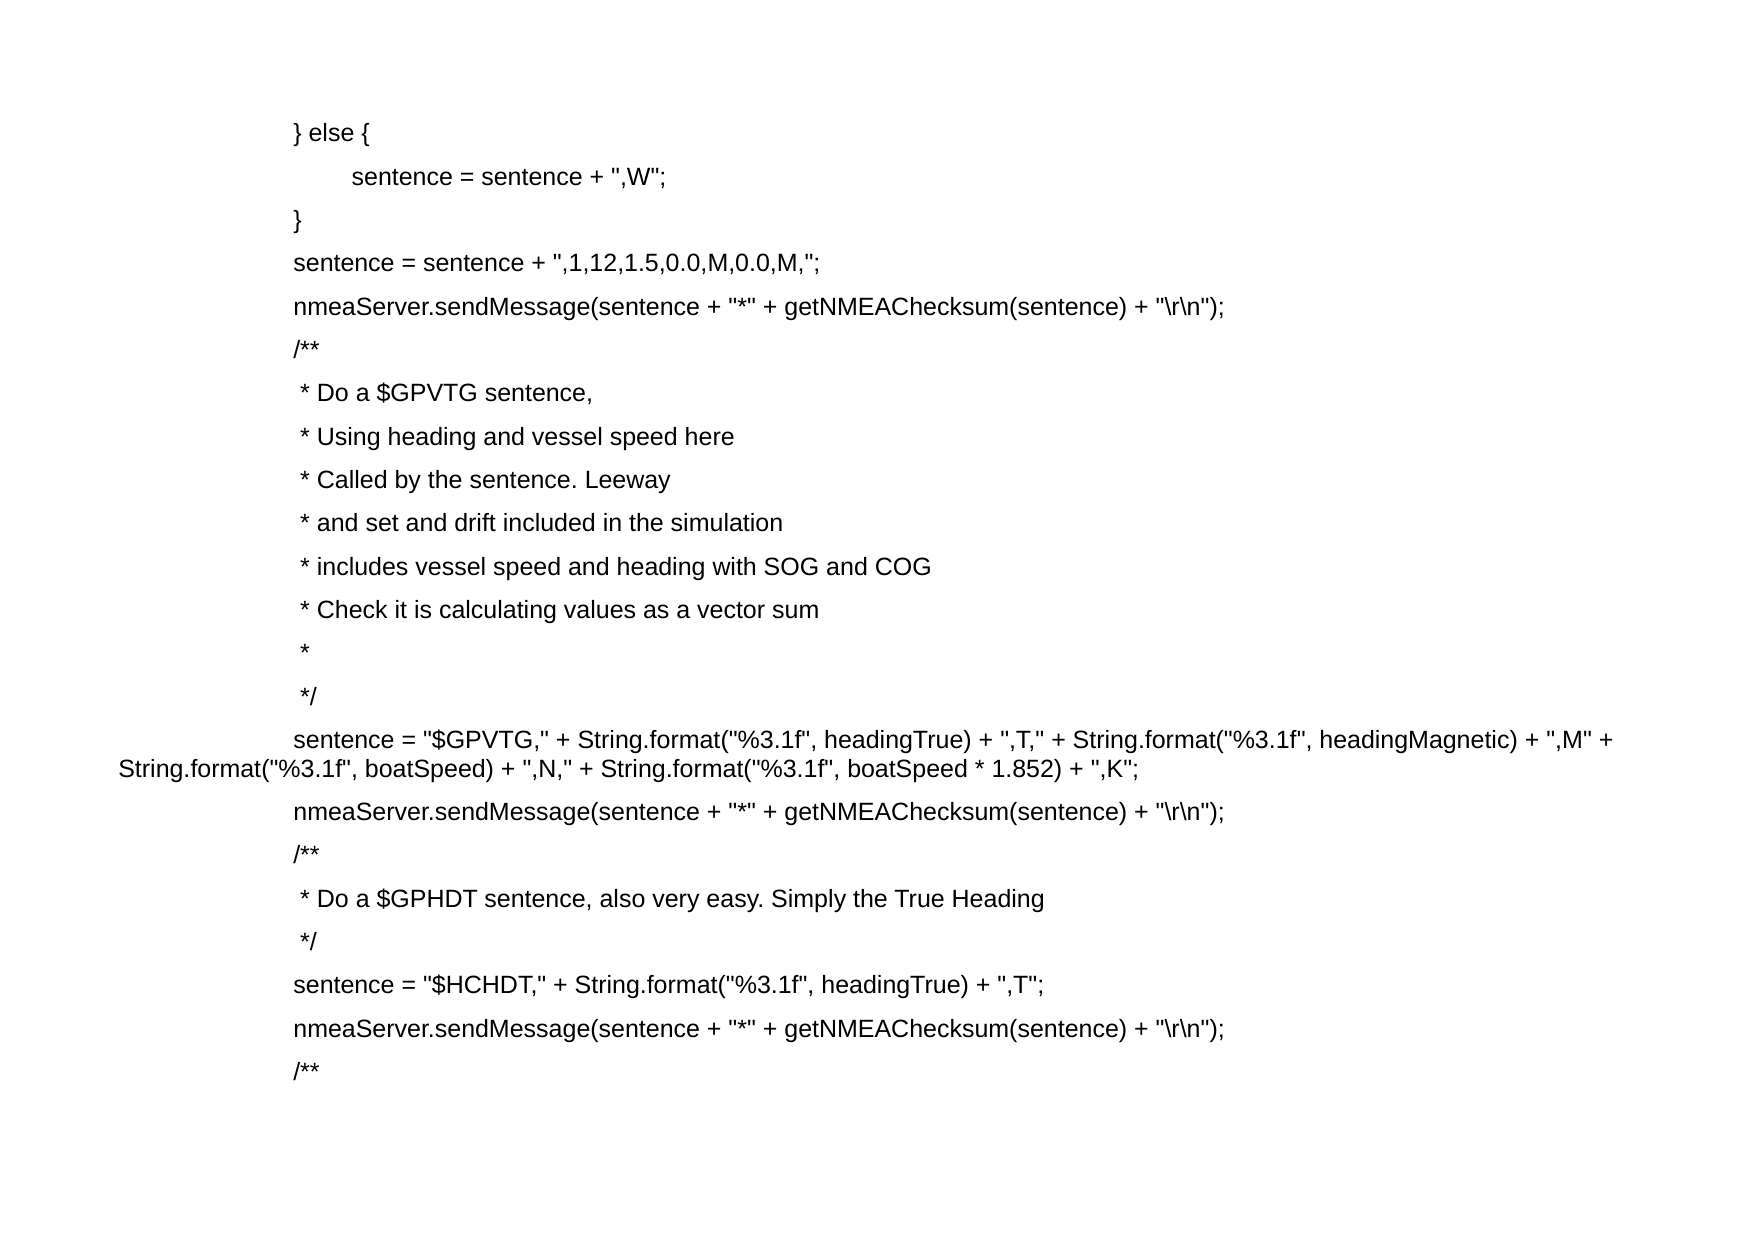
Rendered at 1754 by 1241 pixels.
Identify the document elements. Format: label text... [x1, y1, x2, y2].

text nmeaServer.sendMessage(sentence + "*" + getNMEAChecksum(sentence) + "\r\n"); [118, 1013, 1636, 1042]
text */ [118, 681, 1636, 710]
text sentence = sentence + ",W"; [118, 161, 1636, 190]
text } [118, 205, 1636, 233]
text * Check it is calculating values as a vector sum [118, 595, 1636, 623]
text } else { [118, 118, 1636, 147]
text * Do a $GPVTG sentence, [118, 378, 1636, 407]
text sentence = "$GPVTG," + String.format("%3.1f", headingTrue) + ",T," + String.format("%3.1f", headingMagnetic) + ",M" + String.format("%3.1f", boatSpeed) + ",N," + String.format("%3.1f", boatSpeed * 1.852) + ",K"; [118, 725, 1636, 782]
text /** [118, 840, 1636, 869]
text */ [118, 927, 1636, 956]
text /** [118, 1057, 1636, 1086]
text * and set and drift included in the simulation [118, 508, 1636, 537]
text * Using heading and vessel speed here [118, 421, 1636, 450]
text nmeaServer.sendMessage(sentence + "*" + getNMEAChecksum(sentence) + "\r\n"); [118, 797, 1636, 826]
text sentence = sentence + ",1,12,1.5,0.0,M,0.0,M,"; [118, 248, 1636, 277]
text nmeaServer.sendMessage(sentence + "*" + getNMEAChecksum(sentence) + "\r\n"); [118, 291, 1636, 320]
text /** [118, 335, 1636, 363]
text * [118, 638, 1636, 667]
text * Do a $GPHDT sentence, also very easy. Simply the True Heading [118, 883, 1636, 912]
text * Called by the sentence. Leeway [118, 465, 1636, 493]
text * includes vessel speed and heading with SOG and COG [118, 551, 1636, 580]
text sentence = "$HCHDT," + String.format("%3.1f", headingTrue) + ",T"; [118, 970, 1636, 999]
